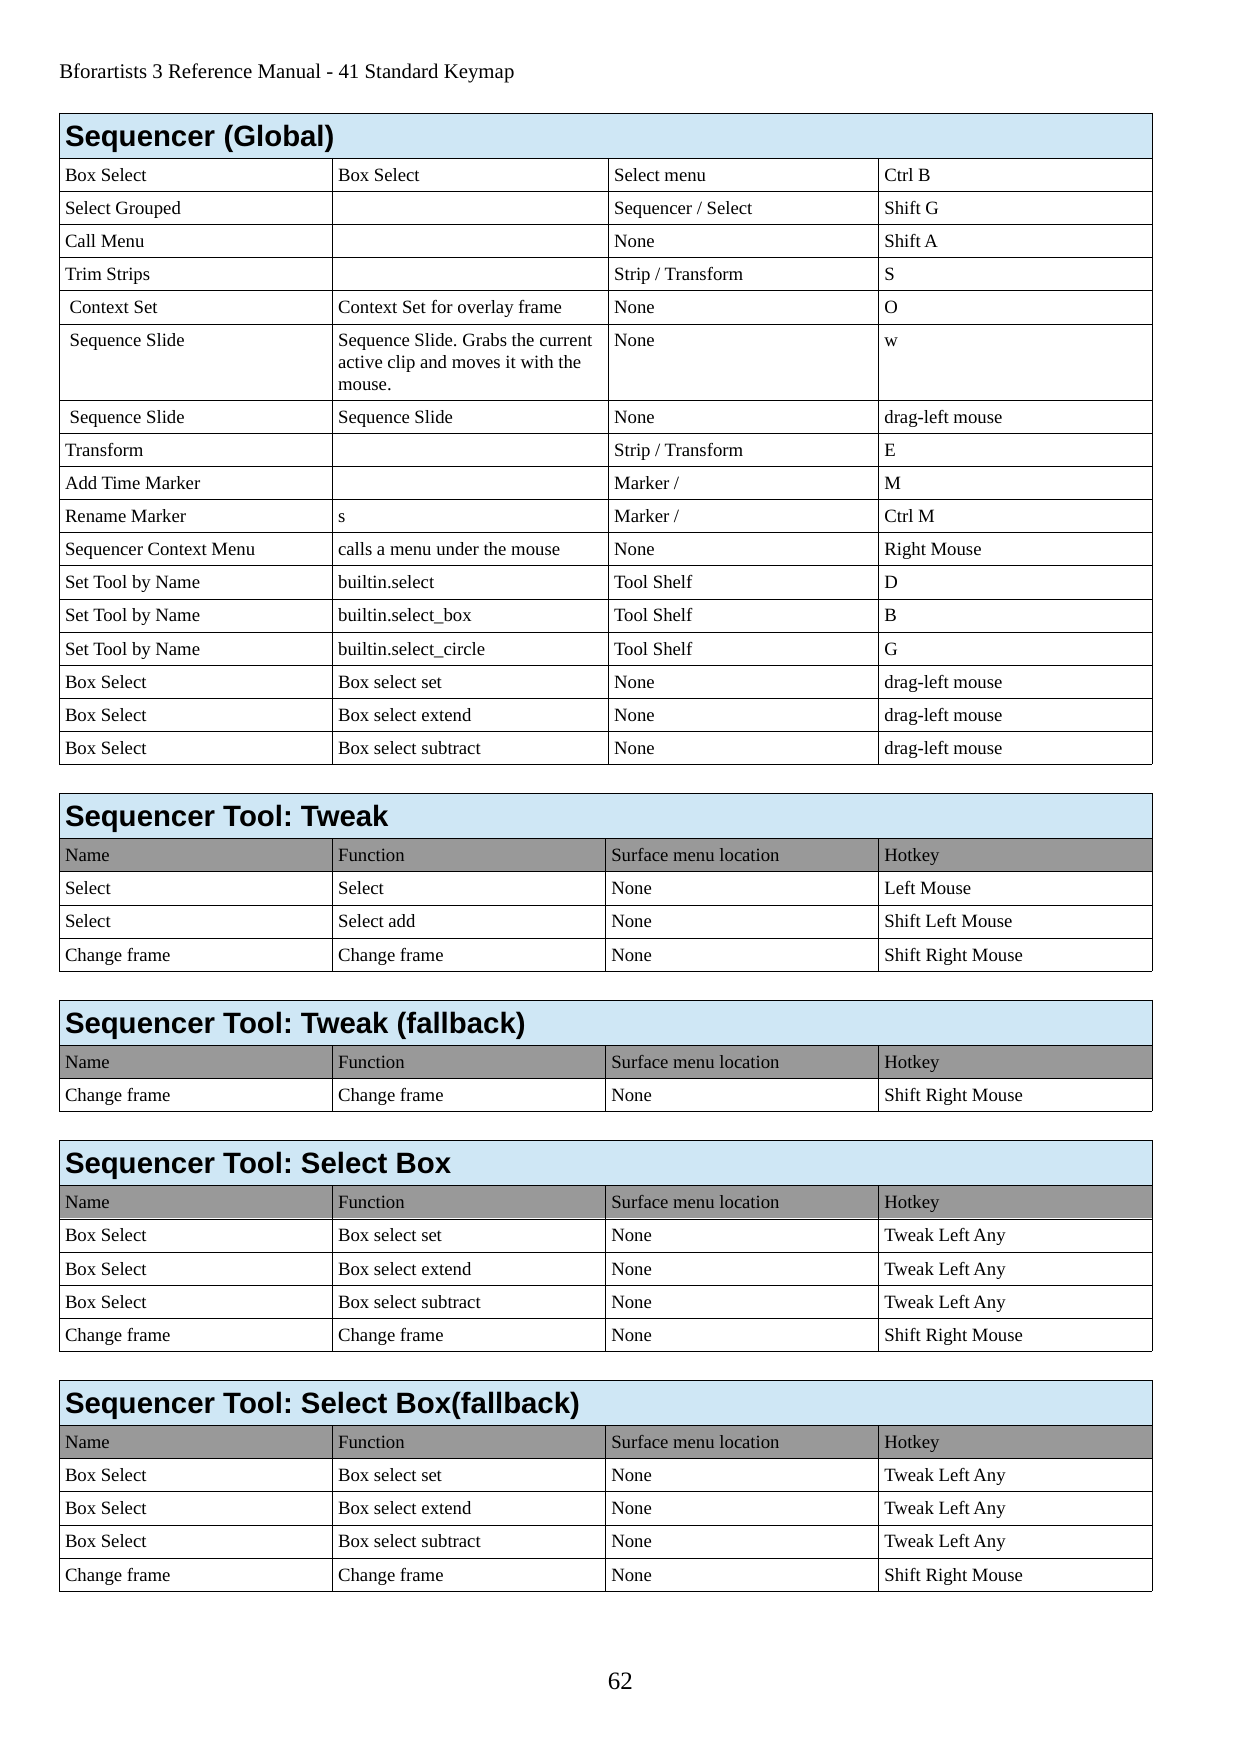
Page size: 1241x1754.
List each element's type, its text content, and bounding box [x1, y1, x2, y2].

table_cell Hotkey [879, 1046, 1152, 1078]
table_cell drag-left mouse [879, 401, 1152, 433]
table_cell Select menu [609, 159, 878, 191]
table_cell Surface menu location [606, 1186, 878, 1218]
table_cell Tool Shelf [609, 566, 878, 598]
table_cell Box select extend [333, 1492, 605, 1524]
table_cell Shift Left Mouse [879, 906, 1152, 938]
table_cell None [606, 1526, 878, 1558]
table_cell Box Select [60, 1526, 332, 1558]
table_cell builtin.select [333, 566, 608, 598]
table_cell [333, 434, 608, 466]
table_cell Call Menu [60, 225, 332, 257]
table_cell Box select extend [333, 699, 608, 731]
table_cell None [606, 1253, 878, 1285]
table_cell Box Select [333, 159, 608, 191]
table_cell Shift Right Mouse [879, 1319, 1152, 1351]
table_cell Right Mouse [879, 533, 1152, 565]
table_cell Sequencer Context Menu [60, 533, 332, 565]
table_cell Hotkey [879, 1186, 1152, 1218]
table_cell Select [60, 872, 332, 904]
table_cell Strip / Transform [609, 434, 878, 466]
table_cell Box Select [60, 732, 332, 764]
table_cell None [606, 1079, 878, 1111]
table_cell s [333, 500, 608, 532]
table_cell Box Select [60, 1253, 332, 1285]
table_cell G [879, 633, 1152, 665]
table_cell Box select set [333, 1220, 605, 1252]
table_cell drag-left mouse [879, 732, 1152, 764]
table_cell Change frame [60, 939, 332, 971]
table_cell None [609, 533, 878, 565]
table_cell Tweak Left Any [879, 1220, 1152, 1252]
table_cell [333, 467, 608, 499]
table_cell Shift Right Mouse [879, 939, 1152, 971]
table_cell O [879, 291, 1152, 323]
table_cell Shift A [879, 225, 1152, 257]
table_cell Context Set [60, 291, 332, 323]
table_cell [333, 192, 608, 224]
table_cell Change frame [60, 1559, 332, 1591]
table_cell Hotkey [879, 1426, 1152, 1458]
table_cell Ctrl M [879, 500, 1152, 532]
table_cell Left Mouse [879, 872, 1152, 904]
table_cell Tweak Left Any [879, 1253, 1152, 1285]
table_cell Box Select [60, 159, 332, 191]
table_cell Sequence Slide [60, 325, 332, 400]
table_cell Select [333, 872, 605, 904]
table_cell builtin.select_circle [333, 633, 608, 665]
table_cell Sequencer / Select [609, 192, 878, 224]
table_cell Surface menu location [606, 1426, 878, 1458]
table_cell calls a menu under the mouse [333, 533, 608, 565]
table_cell None [609, 325, 878, 400]
table_cell Add Time Marker [60, 467, 332, 499]
table_cell Marker / [609, 500, 878, 532]
table_header Sequencer Tool: Tweak [60, 794, 1152, 838]
table_cell Box select set [333, 1459, 605, 1491]
table_cell None [606, 939, 878, 971]
table_cell Surface menu location [606, 1046, 878, 1078]
table_cell drag-left mouse [879, 699, 1152, 731]
table_cell None [606, 1286, 878, 1318]
table_cell Tool Shelf [609, 600, 878, 632]
table_cell Box Select [60, 1220, 332, 1252]
table_cell M [879, 467, 1152, 499]
table_cell Box select subtract [333, 1286, 605, 1318]
table_cell builtin.select_box [333, 600, 608, 632]
table_cell S [879, 258, 1152, 290]
table_cell Name [60, 1426, 332, 1458]
table_cell Shift Right Mouse [879, 1559, 1152, 1591]
table_cell Box select subtract [333, 732, 608, 764]
table_cell Shift G [879, 192, 1152, 224]
table_cell Change frame [333, 939, 605, 971]
table_cell drag-left mouse [879, 666, 1152, 698]
table_cell Change frame [333, 1559, 605, 1591]
table_cell B [879, 600, 1152, 632]
table_cell Context Set for overlay frame [333, 291, 608, 323]
table_cell Select Grouped [60, 192, 332, 224]
table_cell Tool Shelf [609, 633, 878, 665]
table_cell Box Select [60, 699, 332, 731]
table_cell Box select subtract [333, 1526, 605, 1558]
table_cell [333, 258, 608, 290]
table_cell Sequence Slide [333, 401, 608, 433]
table_cell Tweak Left Any [879, 1286, 1152, 1318]
table_cell None [606, 1459, 878, 1491]
table_cell D [879, 566, 1152, 598]
table_cell None [609, 666, 878, 698]
table_cell None [606, 872, 878, 904]
table_cell Tweak Left Any [879, 1526, 1152, 1558]
table_cell Name [60, 1186, 332, 1218]
table_cell Change frame [333, 1319, 605, 1351]
table_cell None [606, 906, 878, 938]
table_cell None [609, 401, 878, 433]
table_cell Box select set [333, 666, 608, 698]
table_cell Set Tool by Name [60, 600, 332, 632]
table_cell None [609, 291, 878, 323]
table_cell Select add [333, 906, 605, 938]
table_cell Tweak Left Any [879, 1459, 1152, 1491]
table_cell Transform [60, 434, 332, 466]
table_cell Name [60, 1046, 332, 1078]
table_header Sequencer (Global) [60, 114, 1152, 158]
table_header Sequencer Tool: Select Box [60, 1141, 1152, 1185]
table_cell Function [333, 1046, 605, 1078]
table_cell Box Select [60, 666, 332, 698]
table_cell Surface menu location [606, 839, 878, 871]
table_cell Set Tool by Name [60, 566, 332, 598]
table_cell Change frame [60, 1079, 332, 1111]
table_cell Shift Right Mouse [879, 1079, 1152, 1111]
table_cell Hotkey [879, 839, 1152, 871]
table_cell Change frame [333, 1079, 605, 1111]
table_cell Select [60, 906, 332, 938]
table_cell Set Tool by Name [60, 633, 332, 665]
table_cell Sequence Slide. Grabs the current active clip and moves it with the mouse. [333, 325, 608, 400]
table_cell Ctrl B [879, 159, 1152, 191]
table_cell None [606, 1319, 878, 1351]
table_cell Trim Strips [60, 258, 332, 290]
table_cell [333, 225, 608, 257]
table_cell None [606, 1559, 878, 1591]
table_cell None [609, 732, 878, 764]
table_cell w [879, 325, 1152, 400]
table_cell Name [60, 839, 332, 871]
table_cell Strip / Transform [609, 258, 878, 290]
table_cell None [609, 699, 878, 731]
table_cell Rename Marker [60, 500, 332, 532]
table_cell Marker / [609, 467, 878, 499]
table_cell Sequence Slide [60, 401, 332, 433]
table_cell Box Select [60, 1286, 332, 1318]
table_cell Box select extend [333, 1253, 605, 1285]
table_cell Function [333, 1186, 605, 1218]
table_cell Function [333, 1426, 605, 1458]
table_cell Tweak Left Any [879, 1492, 1152, 1524]
table_cell None [606, 1220, 878, 1252]
table_cell Box Select [60, 1459, 332, 1491]
table_cell None [606, 1492, 878, 1524]
table_cell E [879, 434, 1152, 466]
table_cell None [609, 225, 878, 257]
table_header Sequencer Tool: Tweak (fallback) [60, 1001, 1152, 1045]
table_header Sequencer Tool: Select Box(fallback) [60, 1381, 1152, 1425]
table_cell Box Select [60, 1492, 332, 1524]
table_cell Change frame [60, 1319, 332, 1351]
table_cell Function [333, 839, 605, 871]
